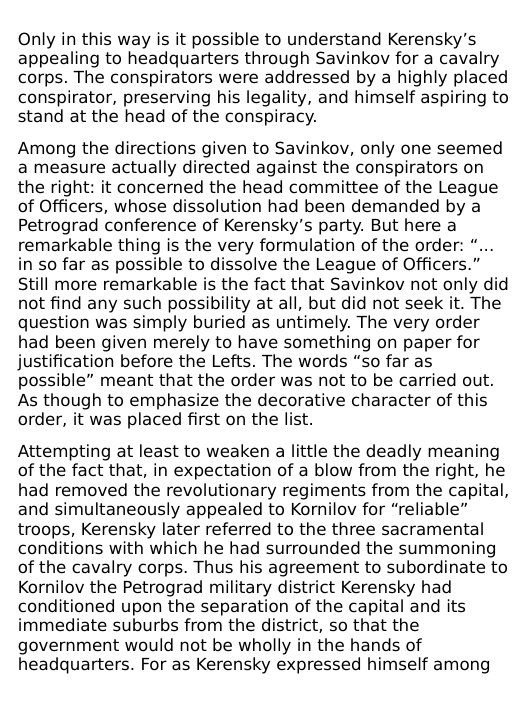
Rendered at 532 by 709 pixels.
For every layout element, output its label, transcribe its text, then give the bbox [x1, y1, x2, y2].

text Attempting at least to weaken a little the deadly meaning of the fact that, in expectation of a blow from the right, he had removed the revolutionary regiments from the capital, and simultaneously appealed to Kornilov for “reliable” troops, Kerensky later referred to the three sacramental conditions with which he had surrounded the summoning of the cavalry corps. Thus his agreement to subordinate to Kornilov the Petrograd military district Kerensky had conditioned upon the separation of the capital and its immediate suburbs from the district, so that the government would not be wholly in the hands of headquarters. For as Kerensky expressed himself among [18, 442, 514, 674]
text Among the directions given to Savinkov, only one seemed a measure actually directed against the conspirators on the right: it concerned the head committee of the League of Officers, whose dissolution had been demanded by a Petrograd conference of Kerensky’s party. But here a remarkable thing is the very formulation of the order: “... in so far as possible to dissolve the League of Officers.” Still more remarkable is the fact that Savinkov not only did not find any such possibility at all, but did not seek it. The question was simply buried as untimely. The very order had been given merely to have something on paper for justification before the Lefts. The words “so far as possible” meant that the order was not to be carried out. As though to emphasize the decorative character of this order, it was placed first on the list. [18, 139, 514, 429]
text Only in this way is it possible to understand Kerensky’s appealing to headquarters through Savinkov for a cavalry corps. The conspirators were addressed by a highly placed conspirator, preserving his legality, and himself aspiring to stand at the head of the conspiracy. [18, 29, 514, 126]
